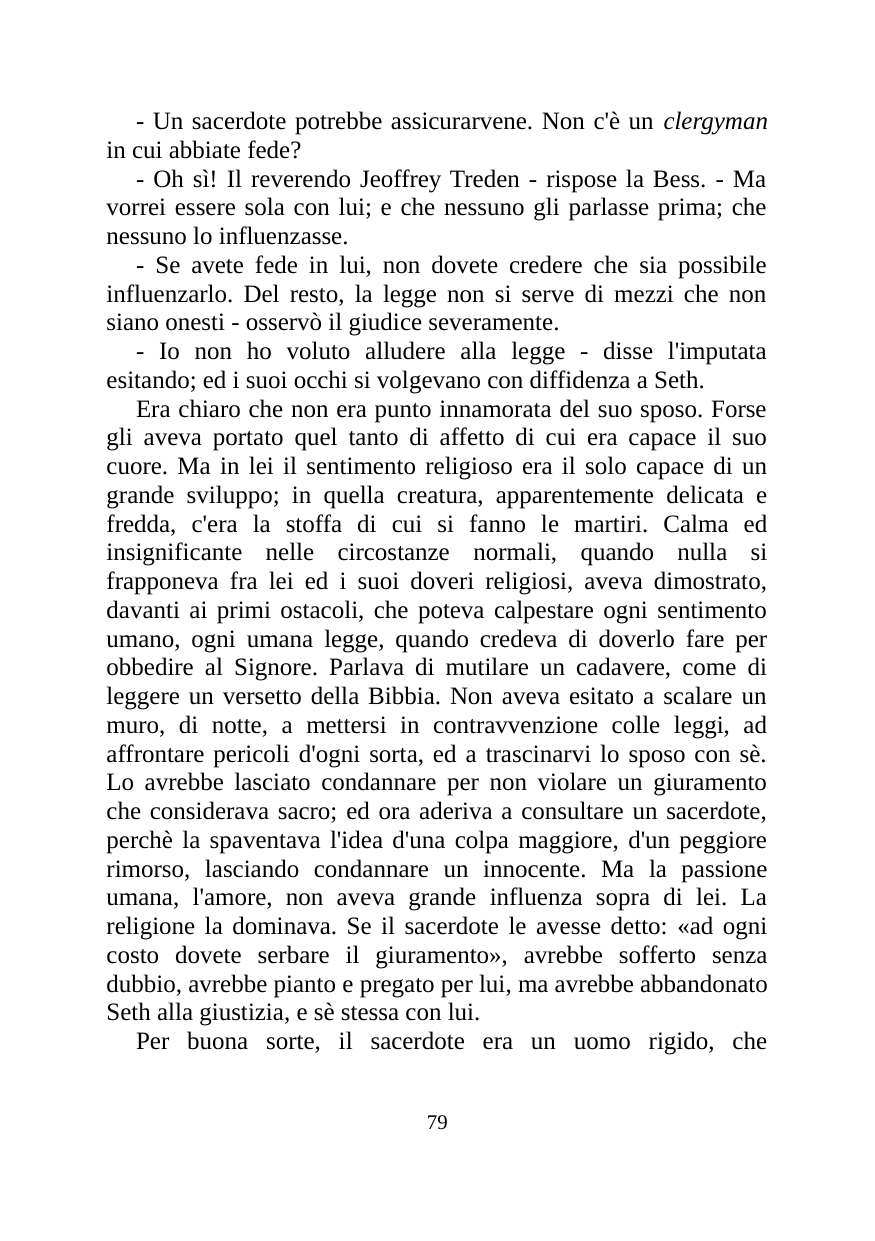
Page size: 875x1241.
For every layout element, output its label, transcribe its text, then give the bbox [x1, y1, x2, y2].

text - Un sacerdote potrebbe assicurarvene. Non c'è un clergyman in cui abbiate fede? [106, 106, 768, 164]
text Era chiaro che non era punto innamorata del suo sposo. Forse gli aveva portato quel tanto di affetto di cui era capace il suo cuore. Ma in lei il sentimento religioso era il solo capace di un grande sviluppo; in quella creatura, apparentemente delicata e fredda, c'era la stoffa di cui si fanno le martiri. Calma ed insignificante nelle circostanze normali, quando nulla si frapponeva fra lei ed i suoi doveri religiosi, aveva dimostrato, davanti ai primi ostacoli, che poteva calpestare ogni sentimento umano, ogni umana legge, quando credeva di doverlo fare per obbedire al Signore. Parlava di mutilare un cadavere, come di leggere un versetto della Bibbia. Non aveva esitato a scalare un muro, di notte, a mettersi in contravvenzione colle leggi, ad affrontare pericoli d'ogni sorta, ed a trascinarvi lo sposo con sè. Lo avrebbe lasciato condannare per non violare un giuramento che considerava sacro; ed ora aderiva a consultare un sacerdote, perchè la spaventava l'idea d'una colpa maggiore, d'un peggiore rimorso, lasciando condannare un innocente. Ma la passione umana, l'amore, non aveva grande influenza sopra di lei. La religione la dominava. Se il sacerdote le avesse detto: «ad ogni costo dovete serbare il giuramento», avrebbe sofferto senza dubbio, avrebbe pianto e pregato per lui, ma avrebbe abbandonato Seth alla giustizia, e sè stessa con lui. [106, 394, 768, 1026]
text - Oh sì! Il reverendo Jeoffrey Treden - rispose la Bess. - Ma vorrei essere sola con lui; e che nessuno gli parlasse prima; che nessuno lo influenzasse. [106, 164, 768, 250]
text - Se avete fede in lui, non dovete credere che sia possibile influenzarlo. Del resto, la legge non si serve di mezzi che non siano onesti - osservò il giudice severamente. [106, 250, 768, 336]
text - Io non ho voluto alludere alla legge - disse l'imputata esitando; ed i suoi occhi si volgevano con diffidenza a Seth. [106, 336, 768, 394]
text Per buona sorte, il sacerdote era un uomo rigido, che [106, 1026, 768, 1055]
